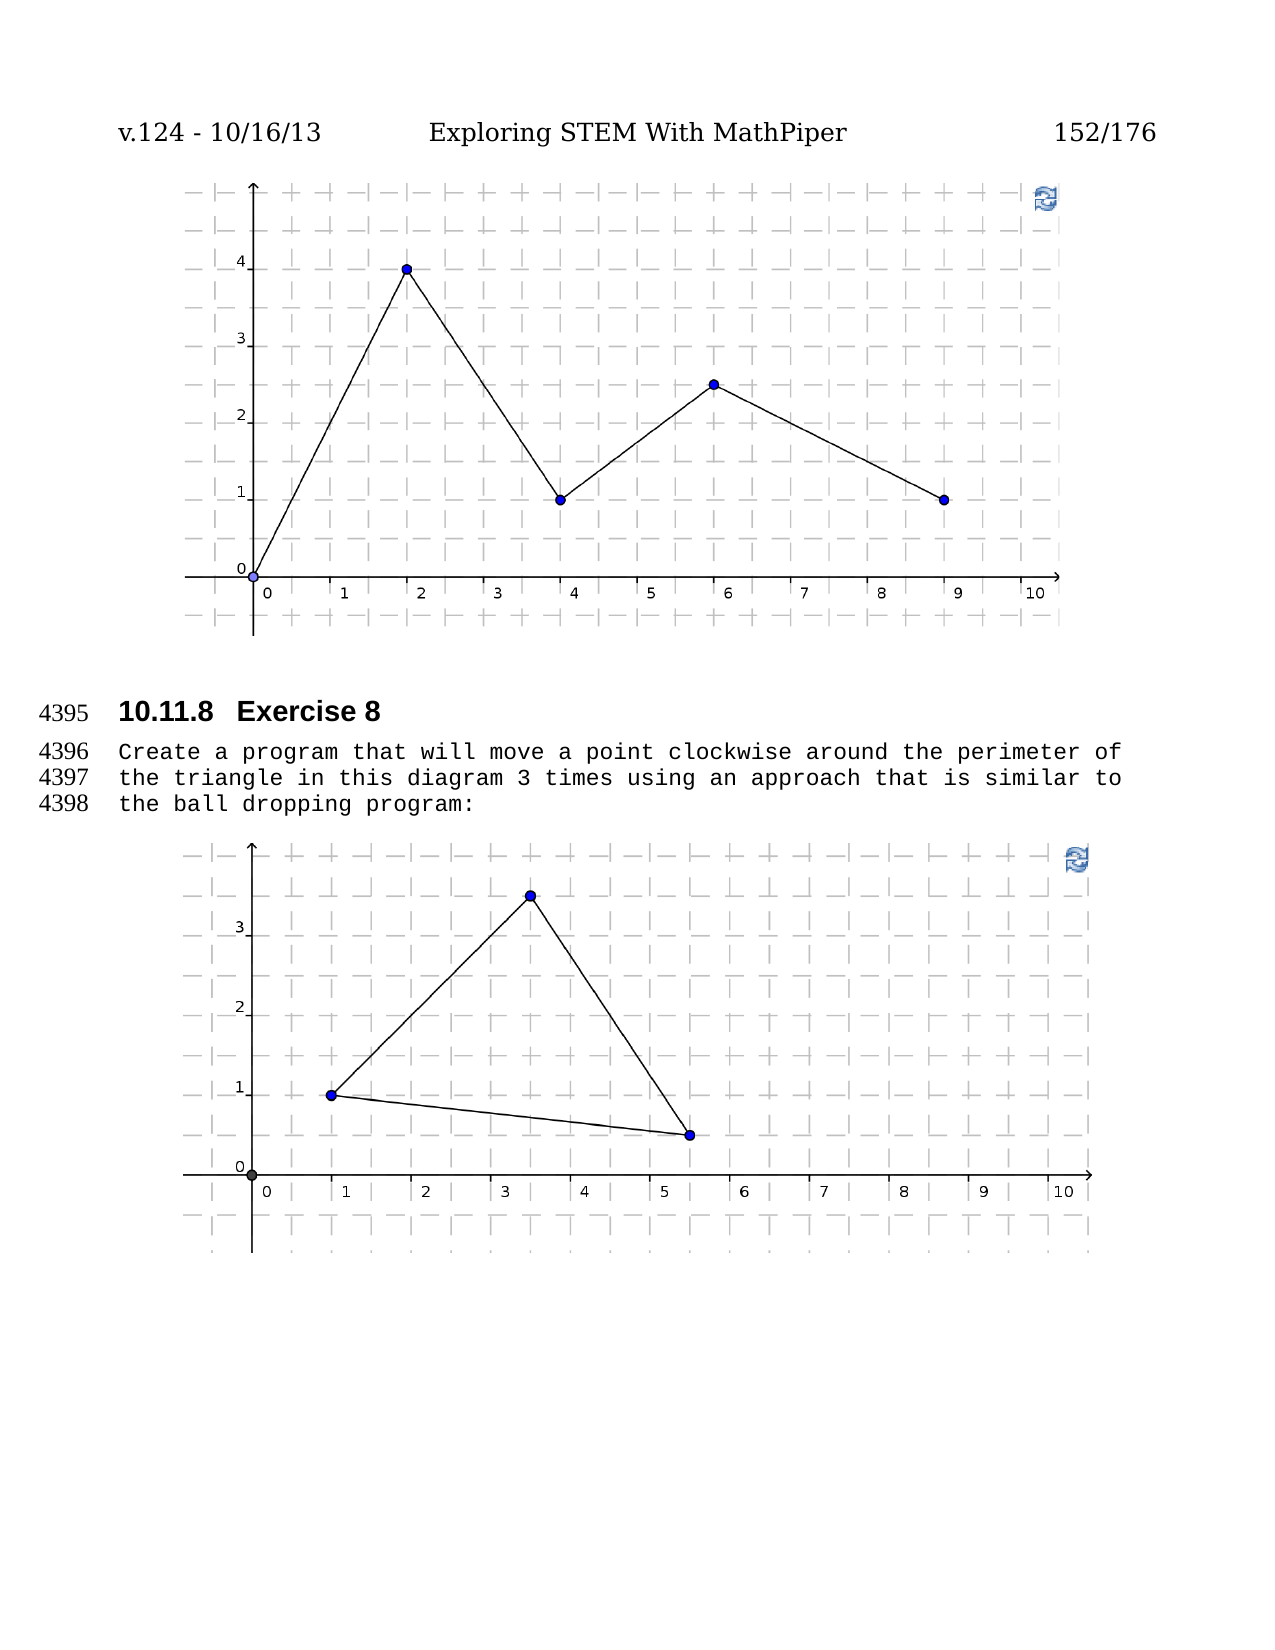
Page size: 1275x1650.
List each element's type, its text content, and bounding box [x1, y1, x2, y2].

picture [184, 183, 1060, 636]
text Create a program that will move a point clockwise around the perimeter of the triangle in this diagram 3 times using an approach that is similar to the ball dropping program: [118, 740, 1157, 818]
picture [183, 843, 1092, 1253]
subtitle Exercise 8 [118, 694, 1157, 728]
